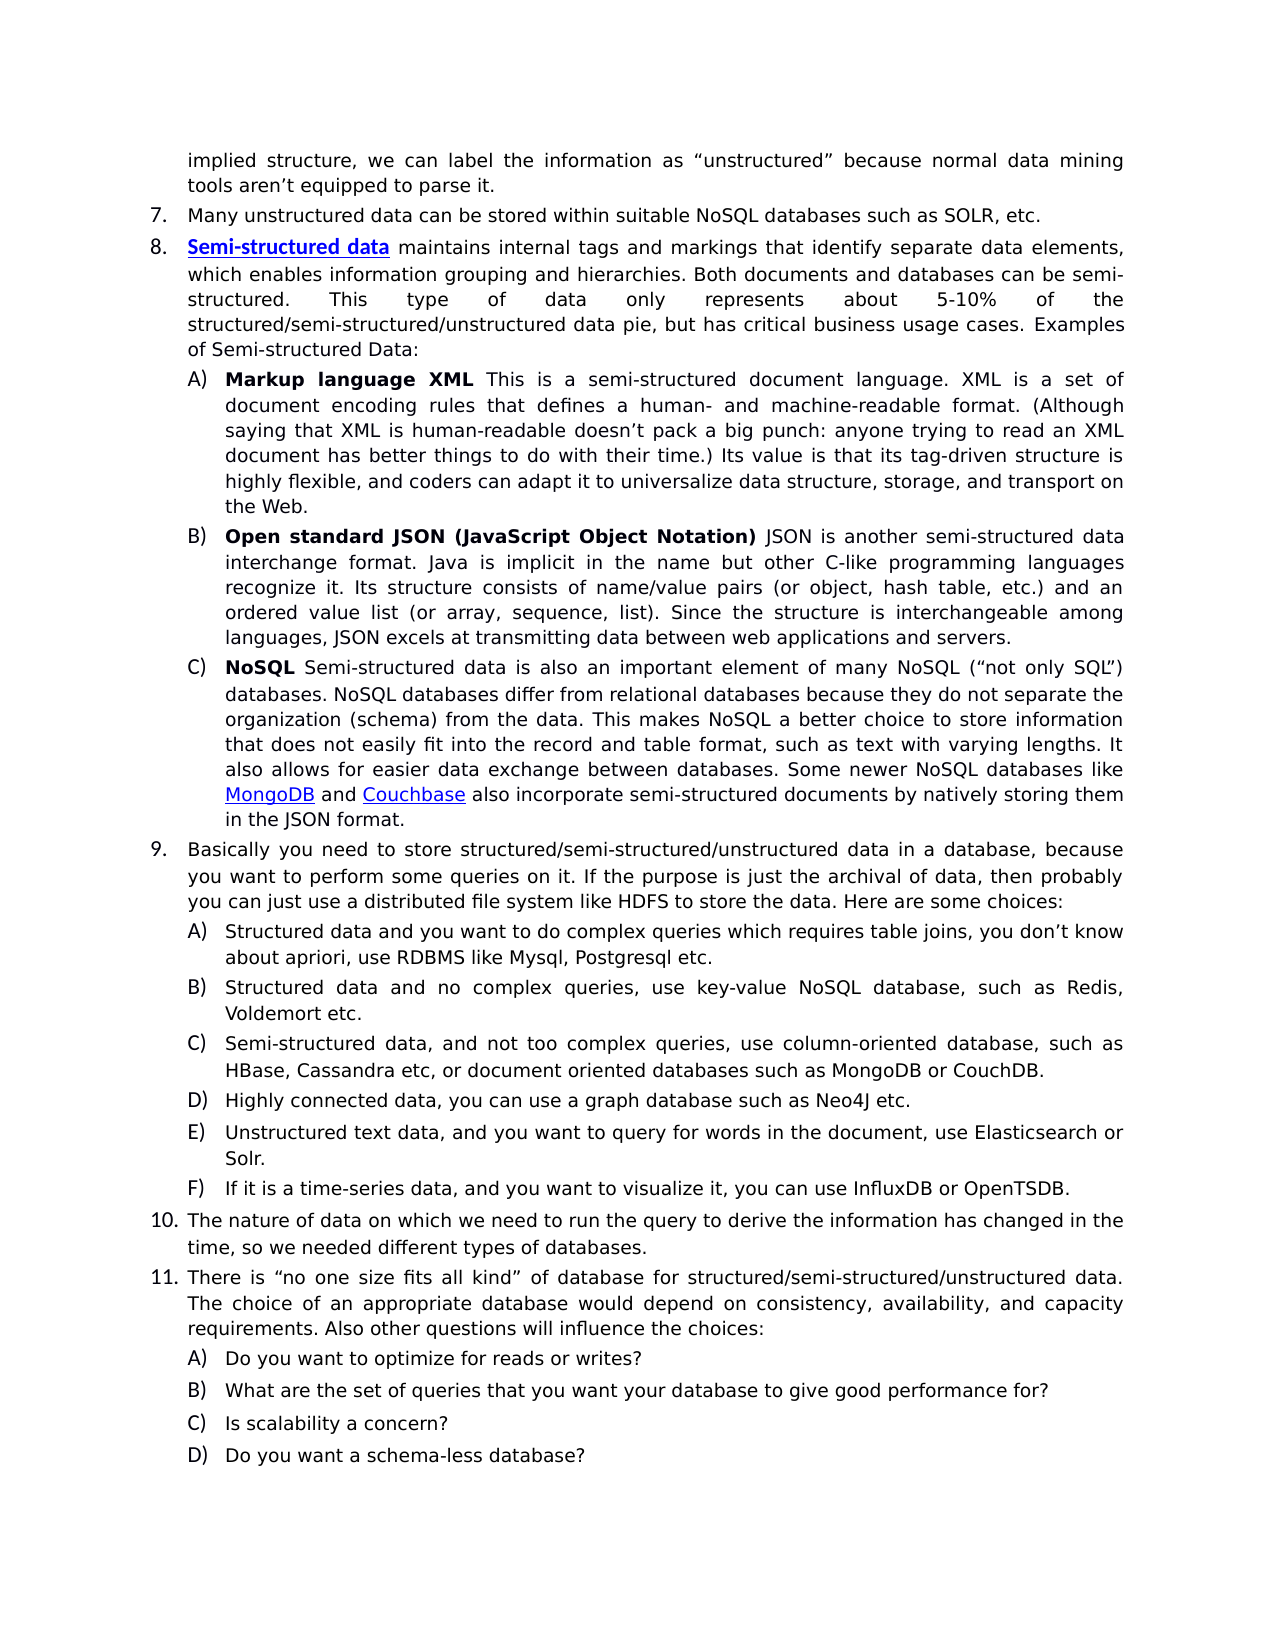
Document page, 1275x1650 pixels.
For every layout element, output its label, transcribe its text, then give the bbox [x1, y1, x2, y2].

list Do you want a schema-less database? [187, 1440, 1125, 1468]
list There is “no one size fits all kind” of database for structured/semi-structured/unstructured data. The choice of an appropriate database would depend on consistency, availability, and capacity requirements. Also other questions will influence the choices: [150, 1262, 1125, 1340]
list If it is a time-series data, and you want to visualize it, you can use InfluxDB or OpenTSDB. [187, 1173, 1125, 1201]
list Highly connected data, you can use a graph database such as Neo4J etc. [187, 1085, 1125, 1113]
list Structured data and no complex queries, use key-value NoSQL database, such as Redis, Voldemort etc. [187, 972, 1125, 1025]
list implied structure, we can label the information as “unstructured” because normal data mining tools aren’t equipped to parse it. [150, 150, 1125, 197]
list Semi-structured data, and not too complex queries, use column-oriented database, such as HBase, Cassandra etc, or document oriented databases such as MongoDB or CouchDB. [187, 1028, 1125, 1082]
list Is scalability a concern? [187, 1408, 1125, 1436]
list Open standard JSON (JavaScript Object Notation) JSON is another semi-structured data interchange format. Java is implicit in the name but other C-like programming languages recognize it. Its structure consists of name/value pairs (or object, hash table, etc.) and an ordered value list (or array, sequence, list). Since the structure is interchangeable among languages, JSON excels at transmitting data between web applications and servers. [187, 521, 1125, 649]
list Many unstructured data can be stored within suitable NoSQL databases such as SOLR, etc. [150, 200, 1125, 228]
list Basically you need to store structured/semi-structured/unstructured data in a database, because you want to perform some queries on it. If the purpose is just the archival of data, then probably you can just use a distributed file system like HDFS to store the data. Here are some choices: [150, 834, 1125, 913]
list NoSQL Semi-structured data is also an important element of many NoSQL (“not only SQL”) databases. NoSQL databases differ from relational databases because they do not separate the organization (schema) from the data. This makes NoSQL a better choice to store information that does not easily fit into the record and table format, such as text with varying lengths. It also allows for easier data exchange between databases. Some newer NoSQL databases like MongoDB and Couchbase also incorporate semi-structured documents by natively storing them in the JSON format. [187, 652, 1125, 831]
list What are the set of queries that you want your database to give good performance for? [187, 1376, 1125, 1404]
list Structured data and you want to do complex queries which requires table joins, you don’t know about apriori, use RDBMS like Mysql, Postgresql etc. [187, 916, 1125, 969]
list Semi-structured data maintains internal tags and markings that identify separate data elements, which enables information grouping and hierarchies. Both documents and databases can be semi-structured. This type of data only represents about 5-10% of the structured/semi-structured/unstructured data pie, but has critical business usage cases. Examples of Semi-structured Data: [150, 232, 1125, 361]
list The nature of data on which we need to run the query to derive the information has changed in the time, so we needed different types of databases. [150, 1206, 1125, 1259]
list Unstructured text data, and you want to query for words in the document, use Elasticsearch or Solr. [187, 1117, 1125, 1170]
list Do you want to optimize for reads or writes? [187, 1343, 1125, 1371]
list Markup language XML This is a semi-structured document language. XML is a set of document encoding rules that defines a human- and machine-readable format. (Although saying that XML is human-readable doesn’t pack a big punch: anyone trying to read an XML document has better things to do with their time.) Its value is that its tag-driven structure is highly flexible, and coders can adapt it to universalize data structure, storage, and transport on the Web. [187, 364, 1125, 518]
